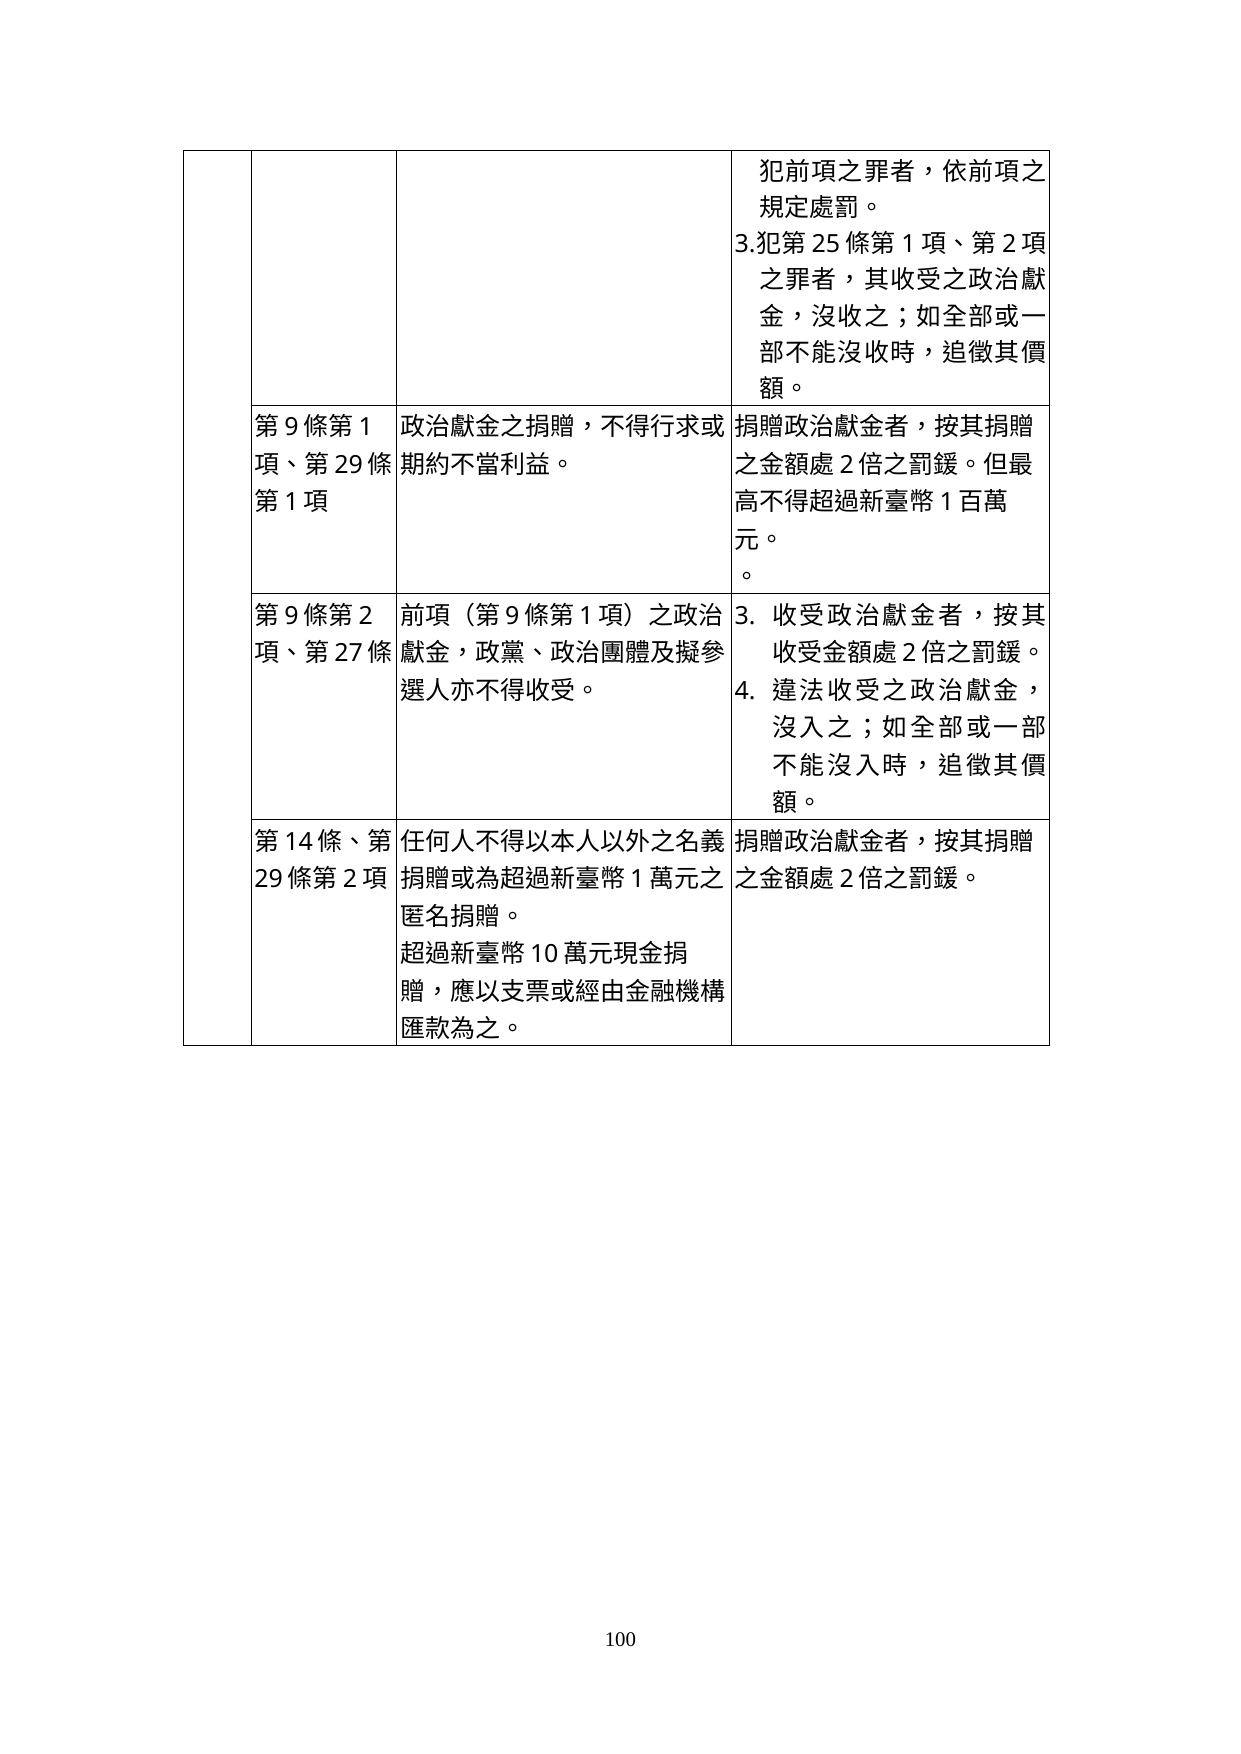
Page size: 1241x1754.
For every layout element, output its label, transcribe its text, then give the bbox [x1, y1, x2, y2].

table_cell 第9條第2項、第27條 [252, 594, 396, 819]
table_cell 第9條第1項、第29條第1項 [252, 406, 396, 593]
table_cell 政治獻金之捐贈，不得行求或期約不當利益。 [397, 406, 731, 593]
table_cell [397, 151, 731, 405]
table_cell 犯前項之罪者，依前項之規定處罰。 3.犯第25條第1項、第2項之罪者，其收受之政治獻金，沒收之；如全部或一部不能沒收時，追徵其價額。 [732, 151, 1049, 405]
table_cell 任何人不得以本人以外之名義捐贈或為超過新臺幣1萬元之匿名捐贈。 超過新臺幣10萬元現金捐贈，應以支票或經由金融機構匯款為之。 [397, 820, 731, 1045]
table_cell 捐贈政治獻金者，按其捐贈之金額處2倍之罰鍰。 [732, 820, 1049, 1045]
table_cell [252, 151, 396, 405]
table_cell 捐贈政治獻金者，按其捐贈之金額處2倍之罰鍰。但最高不得超過新臺幣1百萬元。 。 [732, 406, 1049, 593]
table_cell 前項（第9條第1項）之政治獻金，政黨、政治團體及擬參選人亦不得收受。 [397, 594, 731, 819]
table_cell 收受政治獻金者，按其收受金額處2倍之罰鍰。 違法收受之政治獻金，沒入之；如全部或一部不能沒入時，追徵其價額。 [732, 594, 1049, 819]
table_cell [184, 151, 251, 1045]
table_cell 第14條、第29條第2項 [252, 820, 396, 1045]
